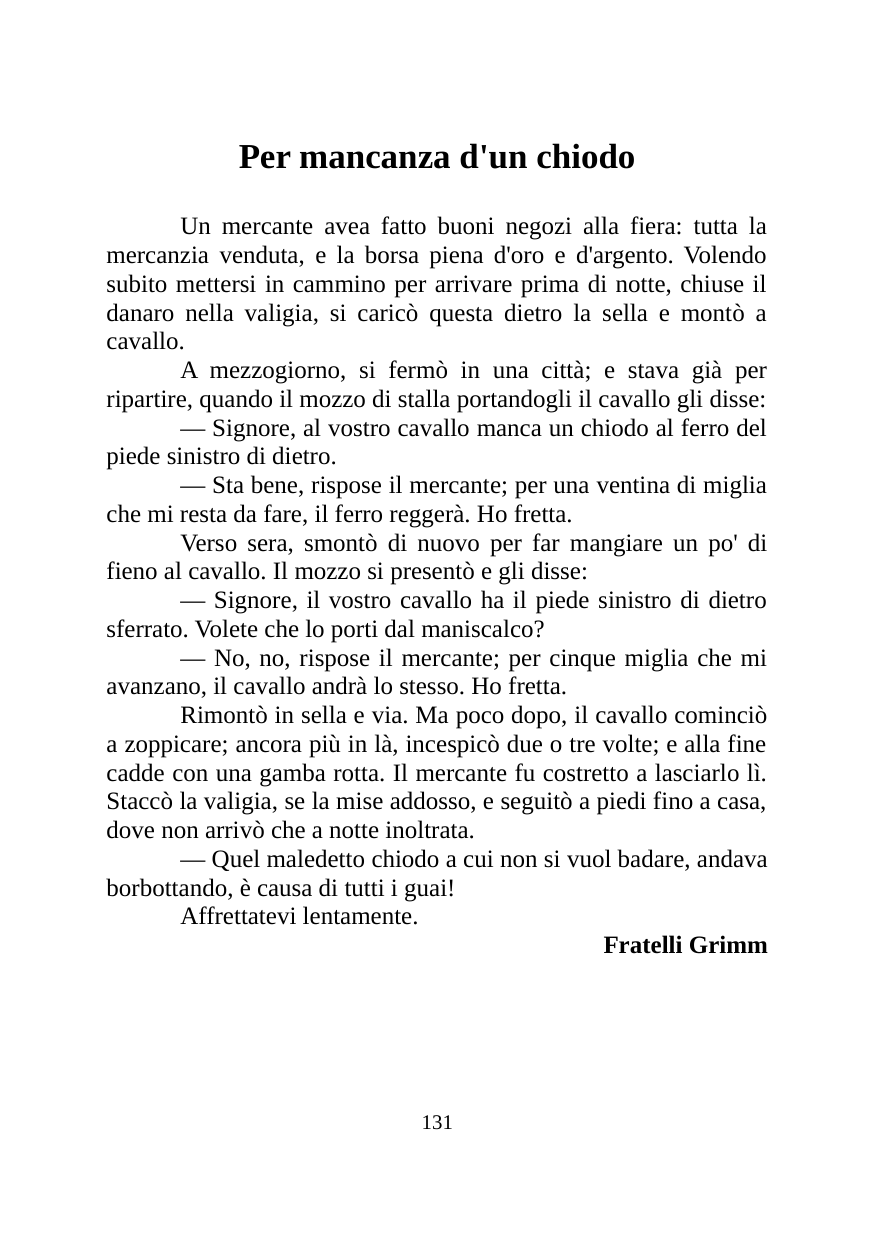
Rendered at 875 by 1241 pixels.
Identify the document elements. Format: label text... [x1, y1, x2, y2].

text — No, no, rispose il mercante; per cinque miglia che mi avanzano, il cavallo andrà lo stesso. Ho fretta. [106, 643, 768, 700]
text Rimontò in sella e via. Ma poco dopo, il cavallo cominciò a zoppicare; ancora più in là, incespicò due o tre volte; e alla fine cadde con una gamba rotta. Il mercante fu costretto a lasciarlo lì. Staccò la valigia, se la mise addosso, e seguitò a piedi fino a casa, dove non arrivò che a notte inoltrata. [106, 700, 768, 844]
subtitle Per mancanza d'un chiodo [106, 136, 768, 176]
text A mezzogiorno, si fermò in una città; e stava già per ripartire, quando il mozzo di stalla portandogli il cavallo gli disse: [106, 355, 768, 413]
text — Quel maledetto chiodo a cui non si vuol badare, andava borbottando, è causa di tutti i guai! [106, 844, 768, 901]
text — Sta bene, rispose il mercante; per una ventina di miglia che mi resta da fare, il ferro reggerà. Ho fretta. [106, 470, 768, 528]
text Fratelli Grimm [106, 930, 768, 959]
text Un mercante avea fatto buoni negozi alla fiera: tutta la mercanzia venduta, e la borsa piena d'oro e d'argento. Volendo subito mettersi in cammino per arrivare prima di notte, chiuse il danaro nella valigia, si caricò questa dietro la sella e montò a cavallo. [106, 211, 768, 355]
text — Signore, il vostro cavallo ha il piede sinistro di dietro sferrato. Volete che lo porti dal maniscalco? [106, 585, 768, 643]
text Verso sera, smontò di nuovo per far mangiare un po' di fieno al cavallo. Il mozzo si presentò e gli disse: [106, 528, 768, 585]
text Affrettatevi lentamente. [106, 901, 768, 930]
text — Signore, al vostro cavallo manca un chiodo al ferro del piede sinistro di dietro. [106, 413, 768, 470]
